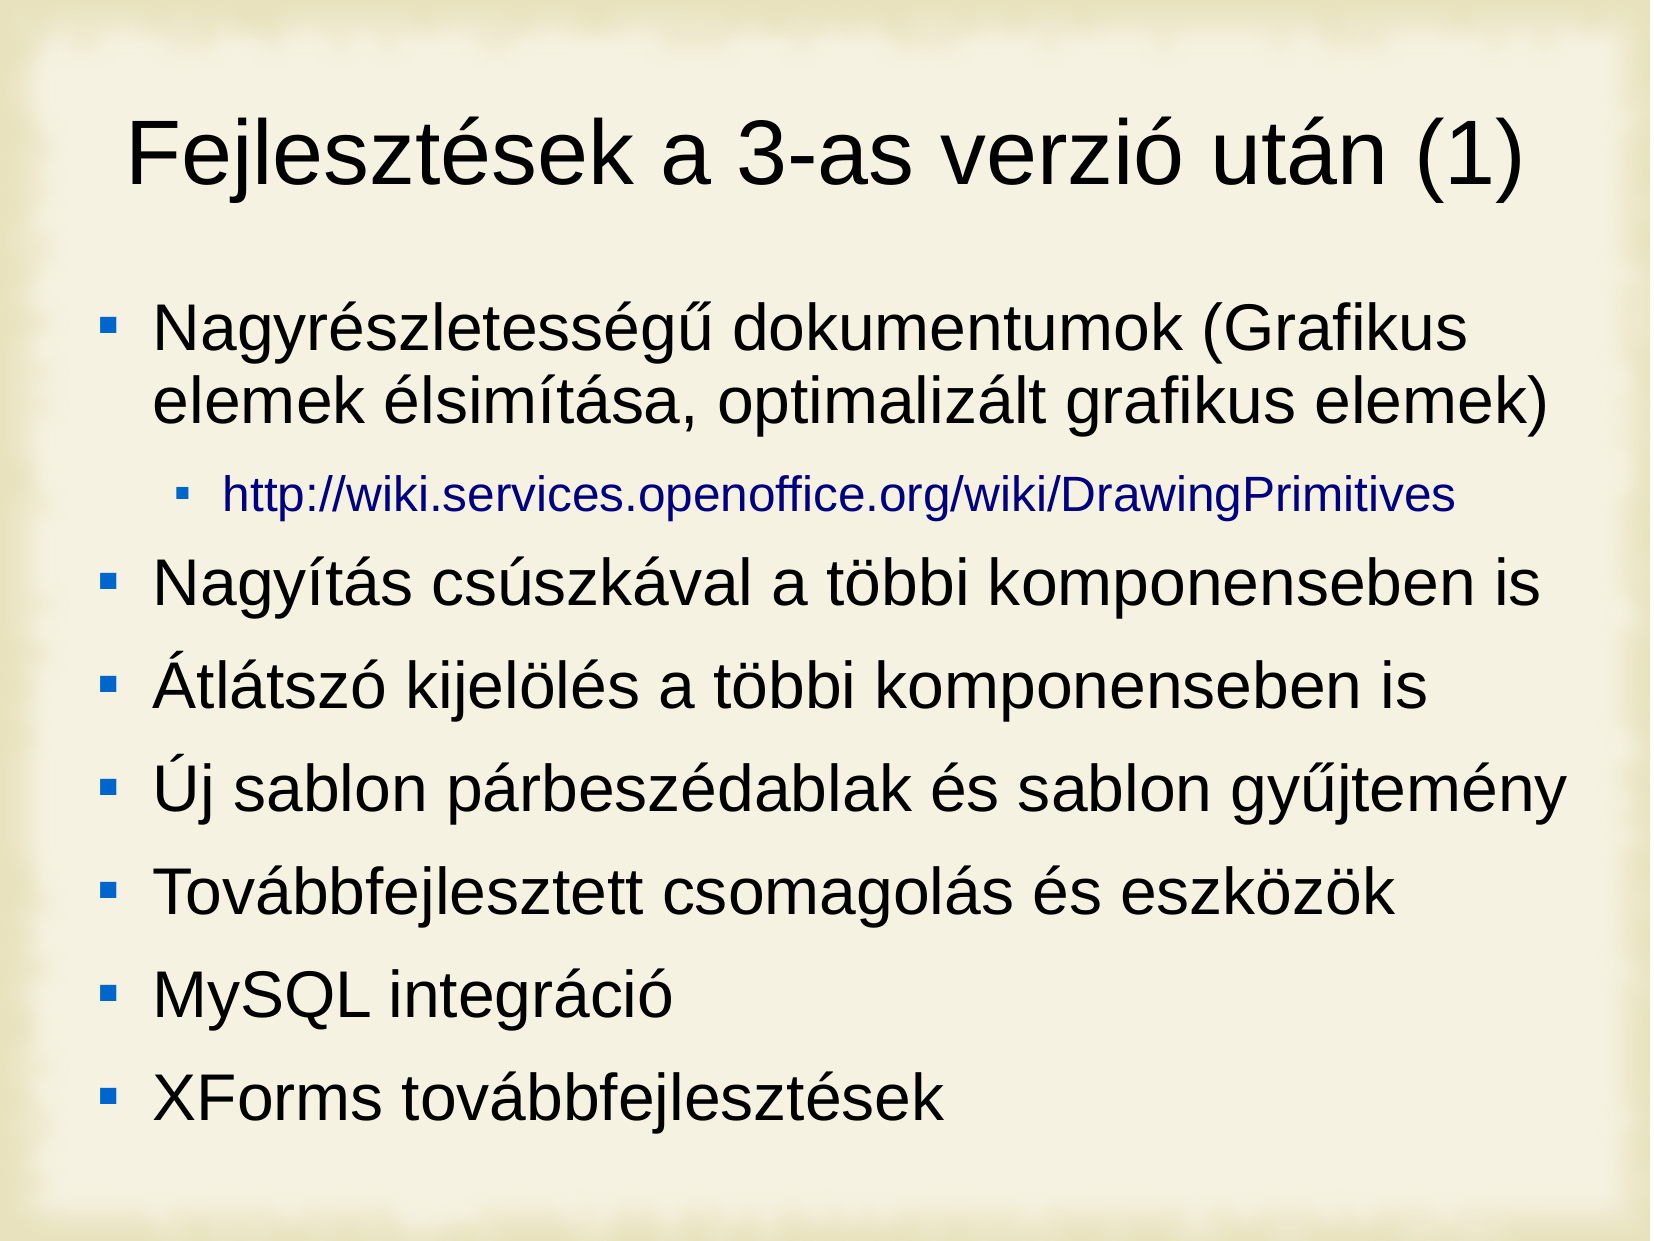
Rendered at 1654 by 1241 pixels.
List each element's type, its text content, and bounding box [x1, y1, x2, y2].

title Fejlesztések a 3-as verzió után (1) [82, 56, 1571, 250]
list Nagyrészletességű dokumentumok (Grafikus elemek élsimítása, optimalizált grafikus elemek) http://wiki.services.openoffice.org/wiki/DrawingPrimitives Nagyítás csúszkával a többi komponenseben is Átlátszó kijelölés a többi komponenseben is Új sablon párbeszédablak és sablon gyűjtemény Továbbfejlesztett csomagolás és eszközök MySQL integráció XForms továbbfejlesztések [82, 290, 1571, 1145]
picture [0, 0, 1651, 1241]
